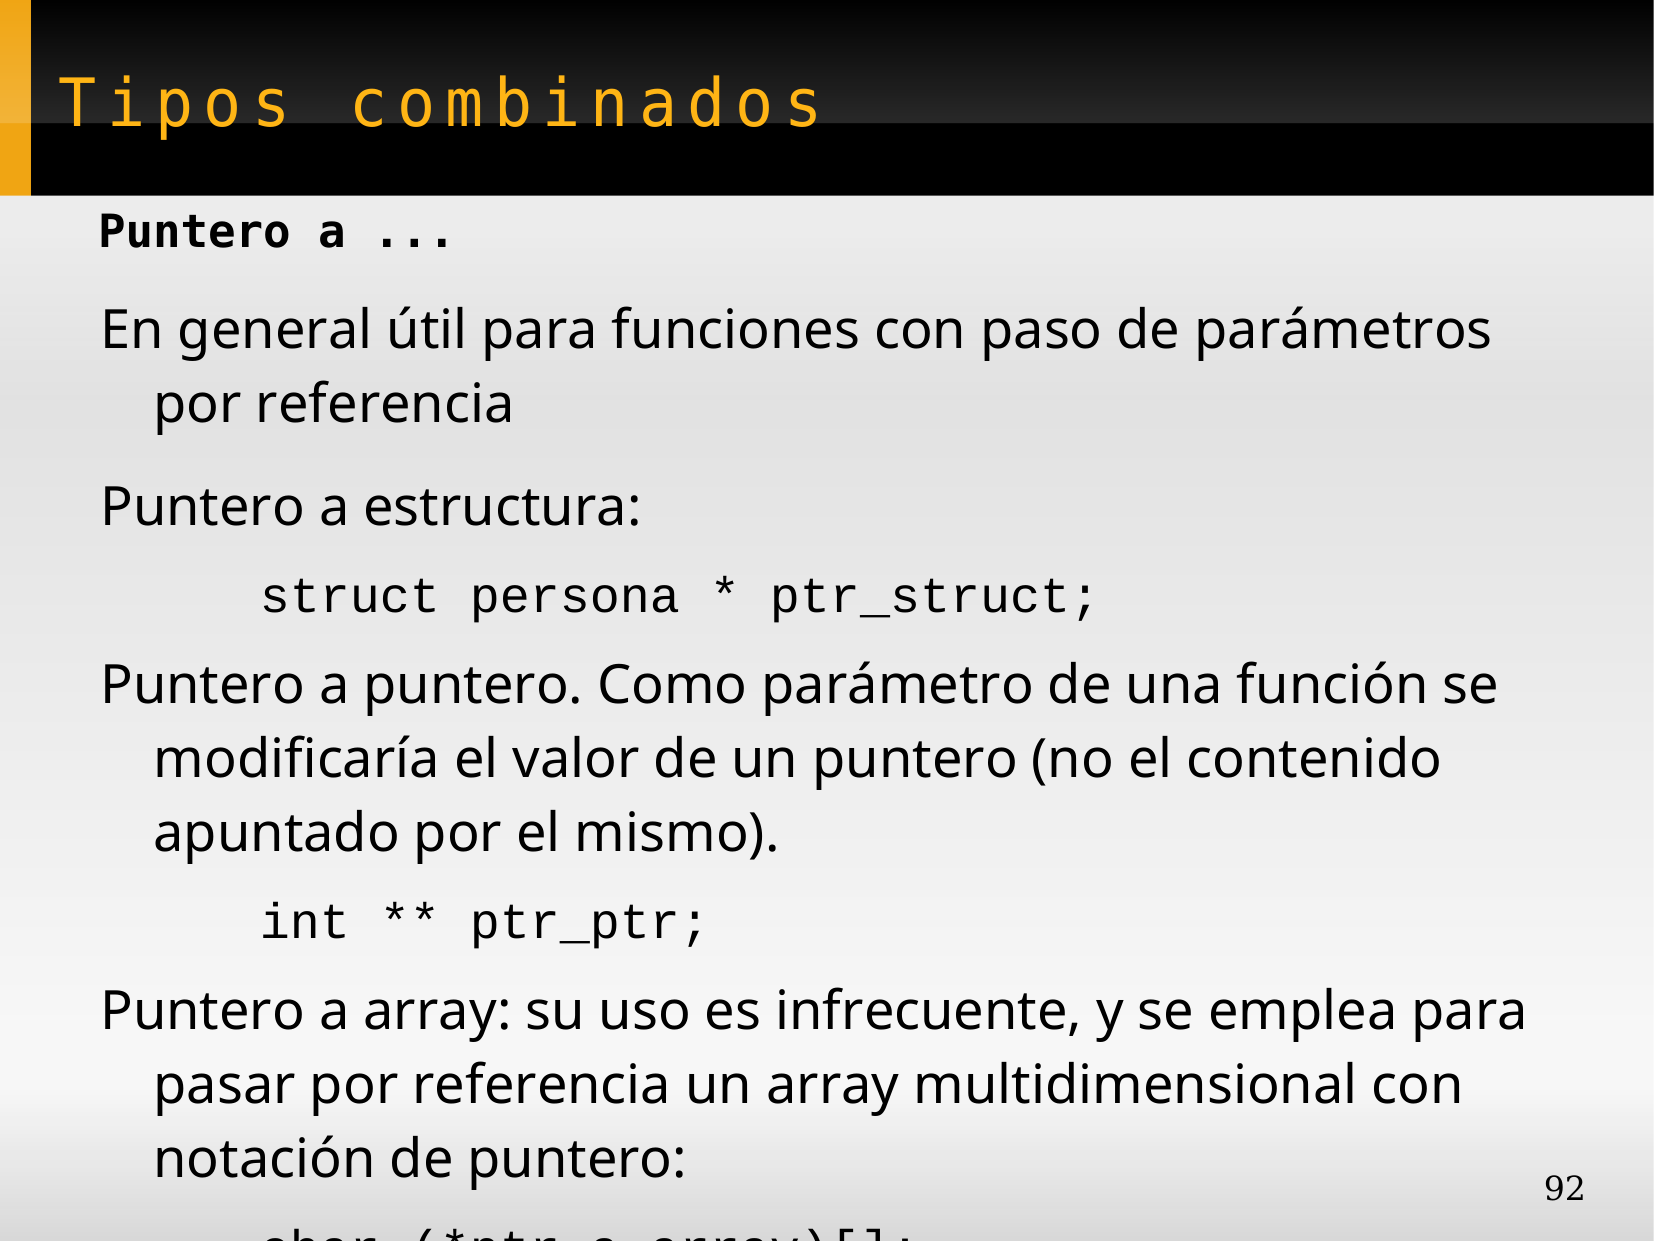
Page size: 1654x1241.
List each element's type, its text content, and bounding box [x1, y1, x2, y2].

list En general útil para funciones con paso de parámetros por referencia Puntero a estructura: struct persona * ptr_struct; Puntero a puntero. Como parámetro de una función se modificaría el valor de un puntero (no el contenido apuntado por el mismo). int ** ptr_ptr; Puntero a array: su uso es infrecuente, y se emplea para pasar por referencia un array multidimensional con notación de puntero: char (*ptr_a_array)[]; [82, 290, 1571, 1202]
picture [0, 0, 1654, 1241]
title Tipos combinados [59, 29, 1506, 178]
text_box Puntero a ... [83, 197, 471, 266]
